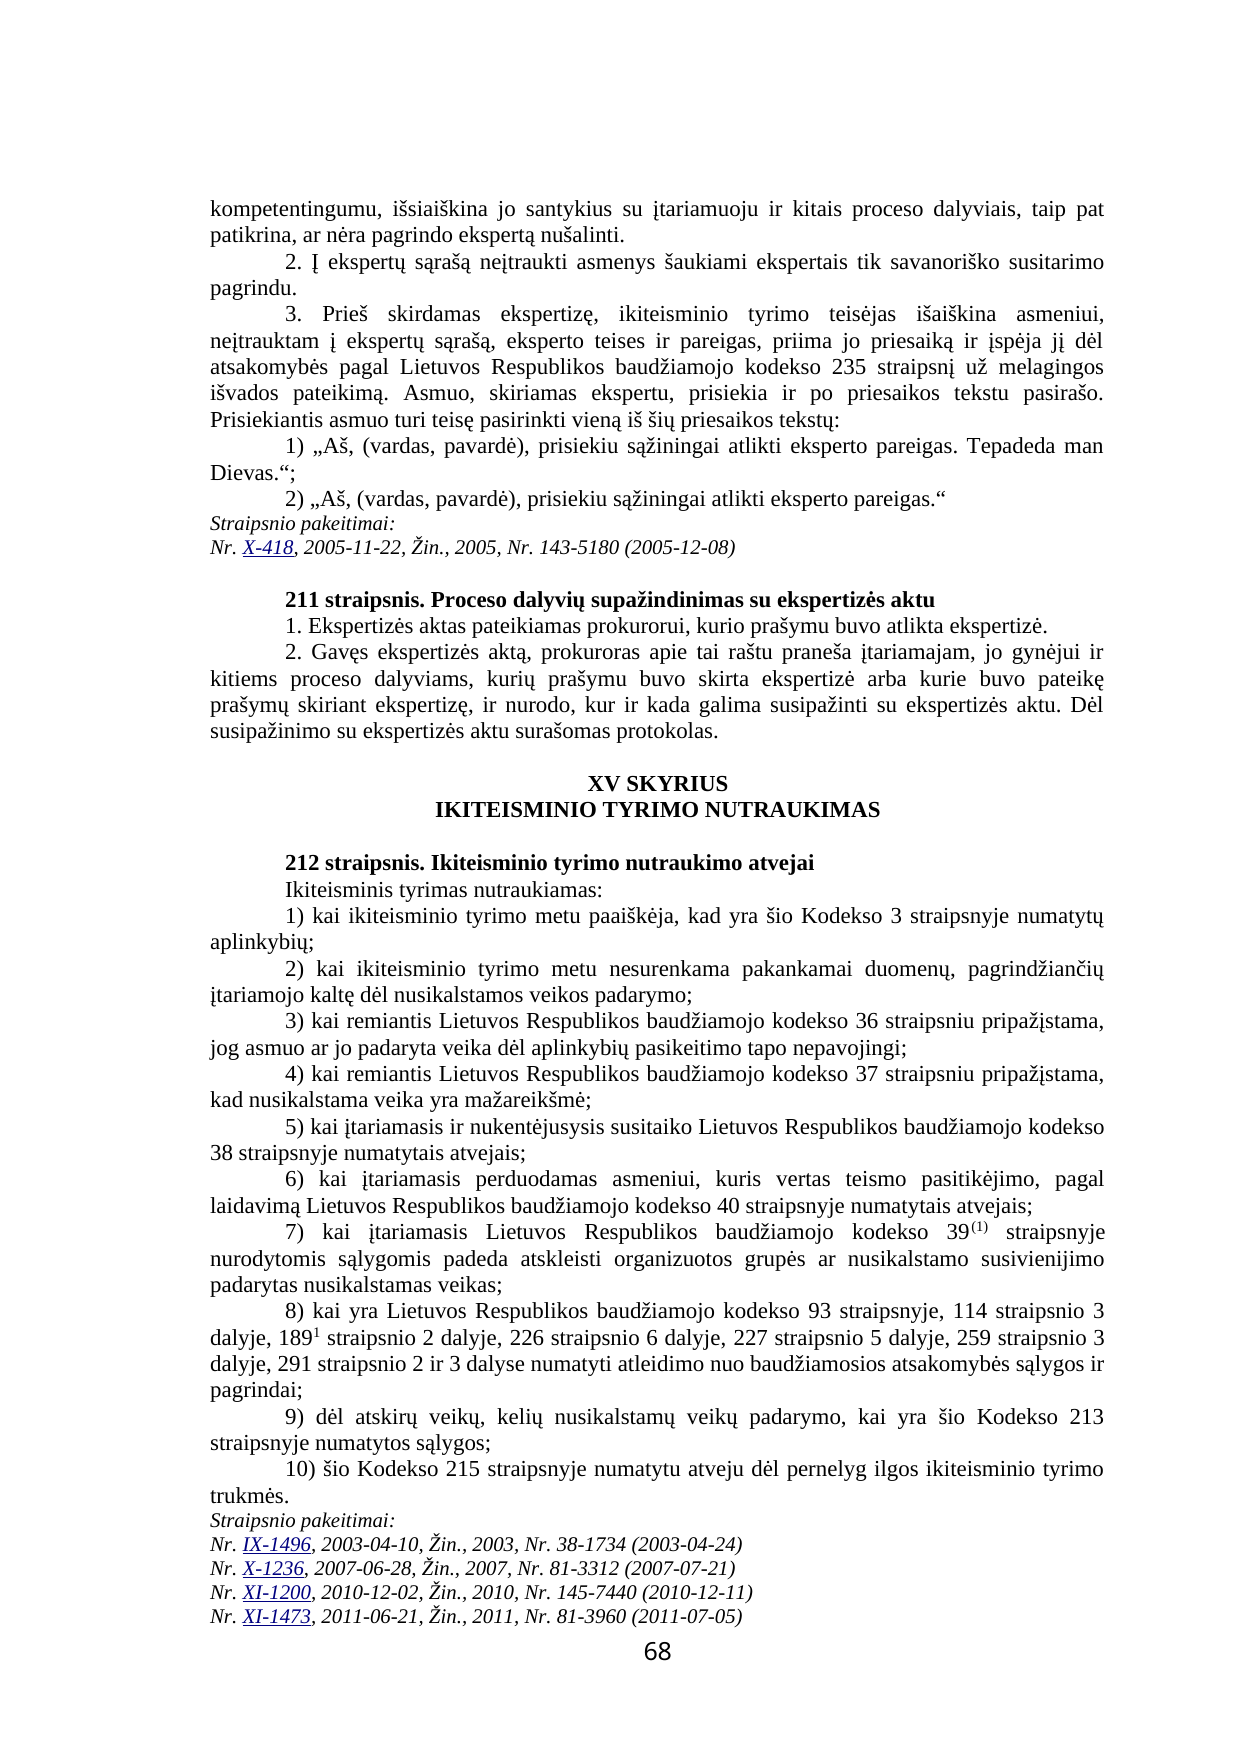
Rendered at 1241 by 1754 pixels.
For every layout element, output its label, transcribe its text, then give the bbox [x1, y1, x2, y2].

text 2. Gavęs ekspertizės aktą, prokuroras apie tai raštu praneša įtariamajam, jo gynėjui ir kitiems proceso dalyviams, kurių prašymu buvo skirta ekspertizė arba kurie buvo pateikę prašymų skiriant ekspertizę, ir nurodo, kur ir kada galima susipažinti su ekspertizės aktu. Dėl susipažinimo su ekspertizės aktu surašomas protokolas. [210, 638, 1106, 744]
text 4) kai remiantis Lietuvos Respublikos baudžiamojo kodekso 37 straipsniu pripažįstama, kad nusikalstama veika yra mažareikšmė; [210, 1060, 1106, 1113]
text 211 straipsnis. Proceso dalyvių supažindinimas su ekspertizės aktu [210, 586, 1106, 612]
text Ikiteisminis tyrimas nutraukiamas: [210, 876, 1106, 902]
text 1) „Aš, (vardas, pavardė), prisiekiu sąžiningai atlikti eksperto pareigas. Tepadeda man Dievas.“; [210, 432, 1106, 485]
text 9) dėl atskirų veikų, kelių nusikalstamų veikų padarymo, kai yra šio Kodekso 213 straipsnyje numatytos sąlygos; [210, 1403, 1106, 1455]
text 8) kai yra Lietuvos Respublikos baudžiamojo kodekso 93 straipsnyje, 114 straipsnio 3 dalyje, 1891 straipsnio 2 dalyje, 226 straipsnio 6 dalyje, 227 straipsnio 5 dalyje, 259 straipsnio 3 dalyje, 291 straipsnio 2 ir 3 dalyse numatyti atleidimo nuo baudžiamosios atsakomybės sąlygos ir pagrindai; [210, 1297, 1106, 1403]
text 1) kai ikiteisminio tyrimo metu paaiškėja, kad yra šio Kodekso 3 straipsnyje numatytų aplinkybių; [210, 902, 1106, 955]
text 212 straipsnis. Ikiteisminio tyrimo nutraukimo atvejai [210, 849, 1106, 876]
text 3) kai remiantis Lietuvos Respublikos baudžiamojo kodekso 36 straipsniu pripažįstama, jog asmuo ar jo padaryta veika dėl aplinkybių pasikeitimo tapo nepavojingi; [210, 1007, 1106, 1060]
text Nr. X-1236, 2007-06-28, Žin., 2007, Nr. 81-3312 (2007-07-21) [210, 1556, 1106, 1580]
text 6) kai įtariamasis perduodamas asmeniui, kuris vertas teismo pasitikėjimo, pagal laidavimą Lietuvos Respublikos baudžiamojo kodekso 40 straipsnyje numatytais atvejais; [210, 1166, 1106, 1218]
text kompetentingumu, išsiaiškina jo santykius su įtariamuoju ir kitais proceso dalyviais, taip pat patikrina, ar nėra pagrindo ekspertą nušalinti. [210, 195, 1106, 248]
text 2) kai ikiteisminio tyrimo metu nesurenkama pakankamai duomenų, pagrindžiančių įtariamojo kaltę dėl nusikalstamos veikos padarymo; [210, 955, 1106, 1007]
text 5) kai įtariamasis ir nukentėjusysis susitaiko Lietuvos Respublikos baudžiamojo kodekso 38 straipsnyje numatytais atvejais; [210, 1113, 1106, 1166]
text Straipsnio pakeitimai: [210, 511, 1106, 535]
text Nr. XI-1200, 2010-12-02, Žin., 2010, Nr. 145-7440 (2010-12-11) [210, 1580, 1106, 1604]
text 7) kai įtariamasis Lietuvos Respublikos baudžiamojo kodekso 39(1) straipsnyje nurodytomis sąlygomis padeda atskleisti organizuotos grupės ar nusikalstamo susivienijimo padarytas nusikalstamas veikas; [210, 1218, 1106, 1297]
text Straipsnio pakeitimai: [210, 1508, 1106, 1532]
text Ikiteisminio tyrimo nutraukimas [210, 797, 1106, 823]
text 10) šio Kodekso 215 straipsnyje numatytu atveju dėl pernelyg ilgos ikiteisminio tyrimo trukmės. [210, 1455, 1106, 1508]
subtitle XV skyrius [210, 770, 1106, 797]
text Nr. X-418, 2005-11-22, Žin., 2005, Nr. 143-5180 (2005-12-08) [210, 535, 1106, 559]
text 2) „Aš, (vardas, pavardė), prisiekiu sąžiningai atlikti eksperto pareigas.“ [210, 485, 1106, 511]
text Nr. XI-1473, 2011-06-21, Žin., 2011, Nr. 81-3960 (2011-07-05) [210, 1604, 1106, 1628]
text Nr. IX-1496, 2003-04-10, Žin., 2003, Nr. 38-1734 (2003-04-24) [210, 1532, 1106, 1556]
text 2. Į ekspertų sąrašą neįtraukti asmenys šaukiami ekspertais tik savanoriško susitarimo pagrindu. [210, 248, 1106, 300]
text 1. Ekspertizės aktas pateikiamas prokurorui, kurio prašymu buvo atlikta ekspertizė. [210, 612, 1106, 638]
text 3. Prieš skirdamas ekspertizę, ikiteisminio tyrimo teisėjas išaiškina asmeniui, neįtrauktam į ekspertų sąrašą, eksperto teises ir pareigas, priima jo priesaiką ir įspėja jį dėl atsakomybės pagal Lietuvos Respublikos baudžiamojo kodekso 235 straipsnį už melagingos išvados pateikimą. Asmuo, skiriamas ekspertu, prisiekia ir po priesaikos tekstu pasirašo. Prisiekiantis asmuo turi teisę pasirinkti vieną iš šių priesaikos tekstų: [210, 300, 1106, 432]
